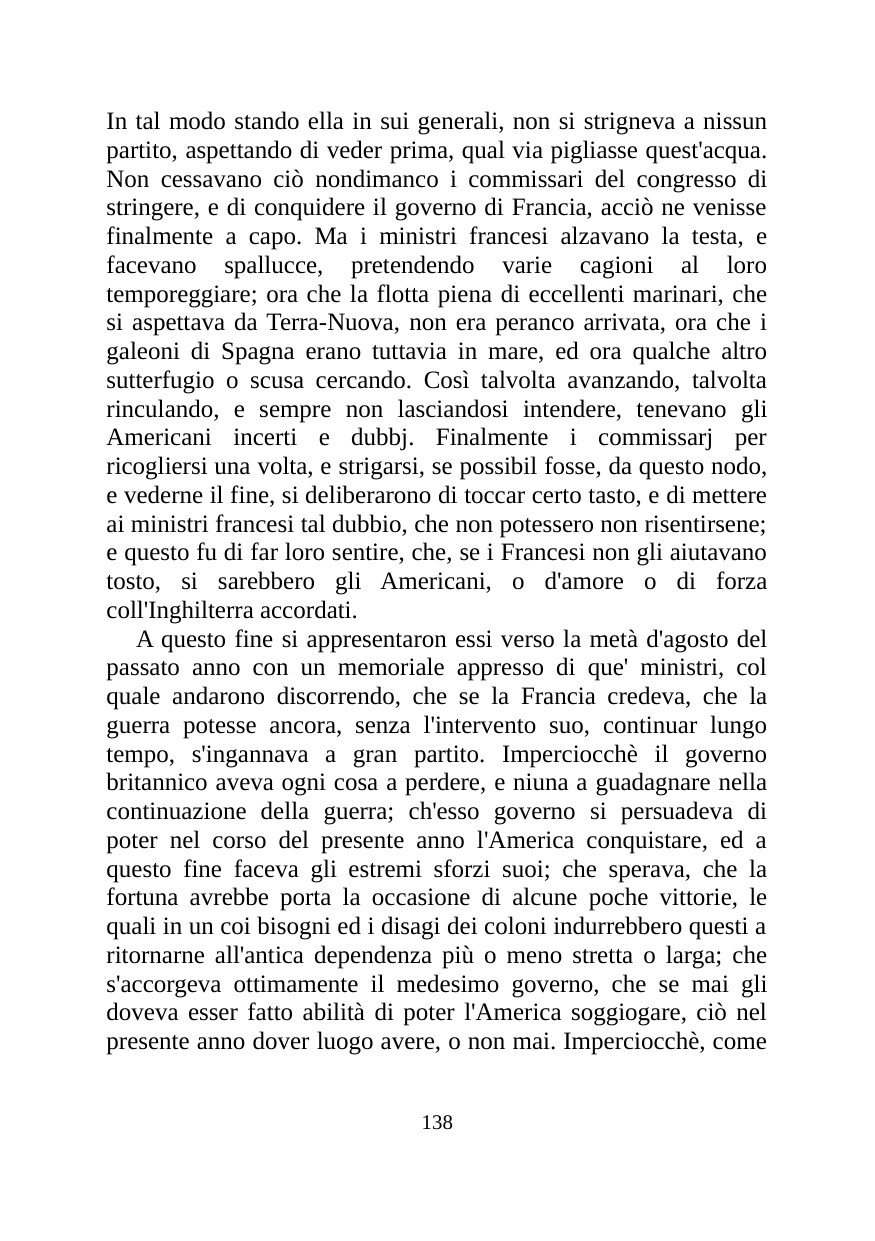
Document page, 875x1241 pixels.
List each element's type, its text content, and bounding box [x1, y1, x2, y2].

text In tal modo stando ella in sui generali, non si strigneva a nissun partito, aspettando di veder prima, qual via pigliasse quest'acqua. Non cessavano ciò nondimanco i commissari del congresso di stringere, e di conquidere il governo di Francia, acciò ne venisse finalmente a capo. Ma i ministri francesi alzavano la testa, e facevano spallucce, pretendendo varie cagioni al loro temporeggiare; ora che la flotta piena di eccellenti marinari, che si aspettava da Terra-Nuova, non era peranco arrivata, ora che i galeoni di Spagna erano tuttavia in mare, ed ora qualche altro sutterfugio o scusa cercando. Così talvolta avanzando, talvolta rinculando, e sempre non lasciandosi intendere, tenevano gli Americani incerti e dubbj. Finalmente i commissarj per ricogliersi una volta, e strigarsi, se possibil fosse, da questo nodo, e vederne il fine, si deliberarono di toccar certo tasto, e di mettere ai ministri francesi tal dubbio, che non potessero non risentirsene; e questo fu di far loro sentire, che, se i Francesi non gli aiutavano tosto, si sarebbero gli Americani, o d'amore o di forza coll'Inghilterra accordati. [106, 106, 768, 624]
text A questo fine si appresentaron essi verso la metà d'agosto del passato anno con un memoriale appresso di que' ministri, col quale andarono discorrendo, che se la Francia credeva, che la guerra potesse ancora, senza l'intervento suo, continuar lungo tempo, s'ingannava a gran partito. Imperciocchè il governo britannico aveva ogni cosa a perdere, e niuna a guadagnare nella continuazione della guerra; ch'esso governo si persuadeva di poter nel corso del presente anno l'America conquistare, ed a questo fine faceva gli estremi sforzi suoi; che sperava, che la fortuna avrebbe porta la occasione di alcune poche vittorie, le quali in un coi bisogni ed i disagi dei coloni indurrebbero questi a ritornarne all'antica dependenza più o meno stretta o larga; che s'accorgeva ottimamente il medesimo governo, che se mai gli doveva esser fatto abilità di poter l'America soggiogare, ciò nel presente anno dover luogo avere, o non mai. Imperciocchè, come [106, 624, 768, 1055]
